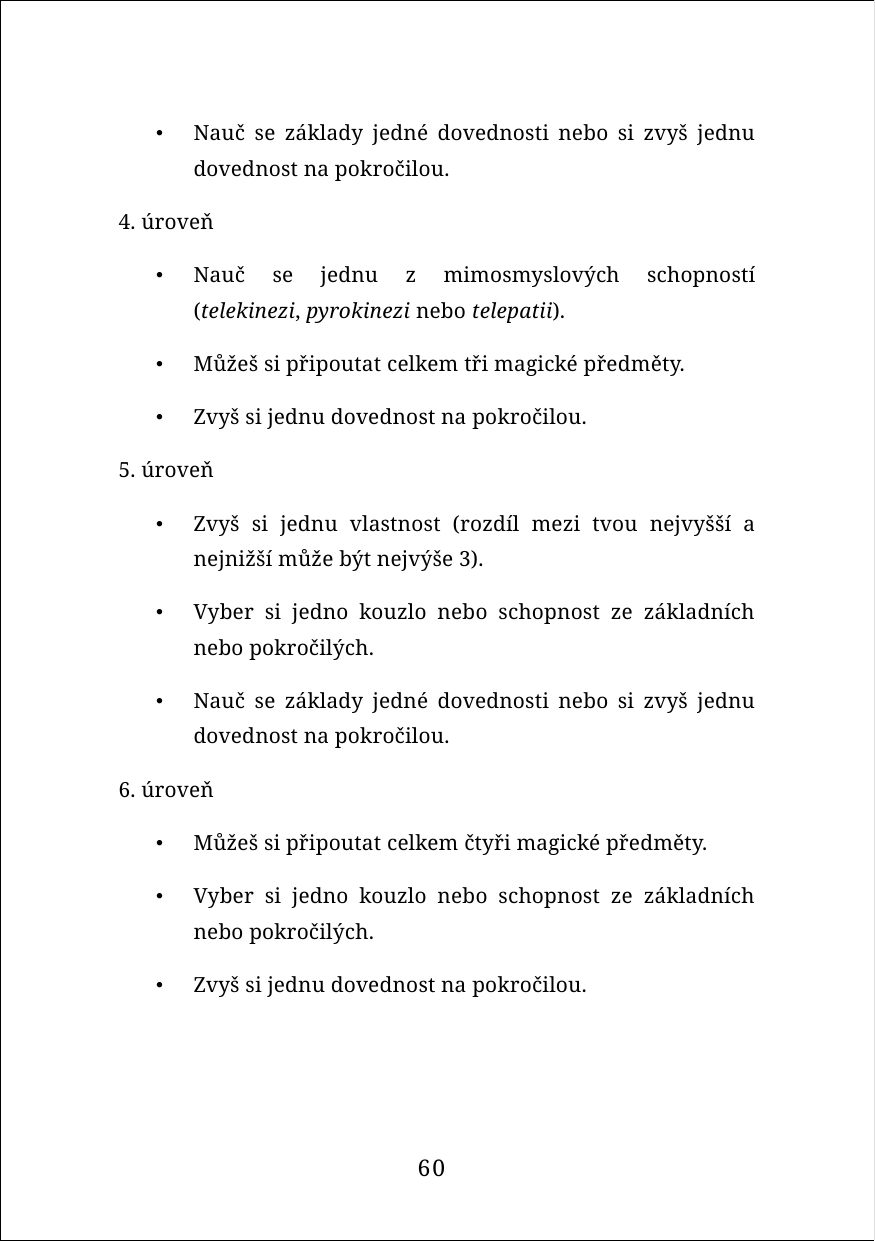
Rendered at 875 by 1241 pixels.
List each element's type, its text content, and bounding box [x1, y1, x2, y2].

list Vyber si jedno kouzlo nebo schopnost ze základních nebo pokročilých. [156, 597, 756, 661]
list Můžeš si připoutat celkem čtyři magické předměty. [156, 828, 756, 857]
list Zvyš si jednu vlastnost (rozdíl mezi tvou nejvyšší a nejnižší může být nejvýše 3). [156, 509, 756, 573]
text 6. úroveň [118, 775, 756, 803]
list Nauč se základy jedné dovednosti nebo si zvyš jednu dovednost na pokročilou. [156, 686, 756, 750]
list Zvyš si jednu dovednost na pokročilou. [156, 402, 756, 431]
list Nauč se jednu z mimosmyslových schopností (telekinezi, pyrokinezi nebo telepatii). [156, 260, 756, 324]
list Zvyš si jednu dovednost na pokročilou. [156, 970, 756, 998]
text 5. úroveň [118, 455, 756, 484]
list Můžeš si připoutat celkem tři magické předměty. [156, 349, 756, 377]
list Vyber si jedno kouzlo nebo schopnost ze základních nebo pokročilých. [156, 881, 756, 945]
text 4. úroveň [118, 207, 756, 235]
list Nauč se základy jedné dovednosti nebo si zvyš jednu dovednost na pokročilou. [156, 118, 756, 182]
